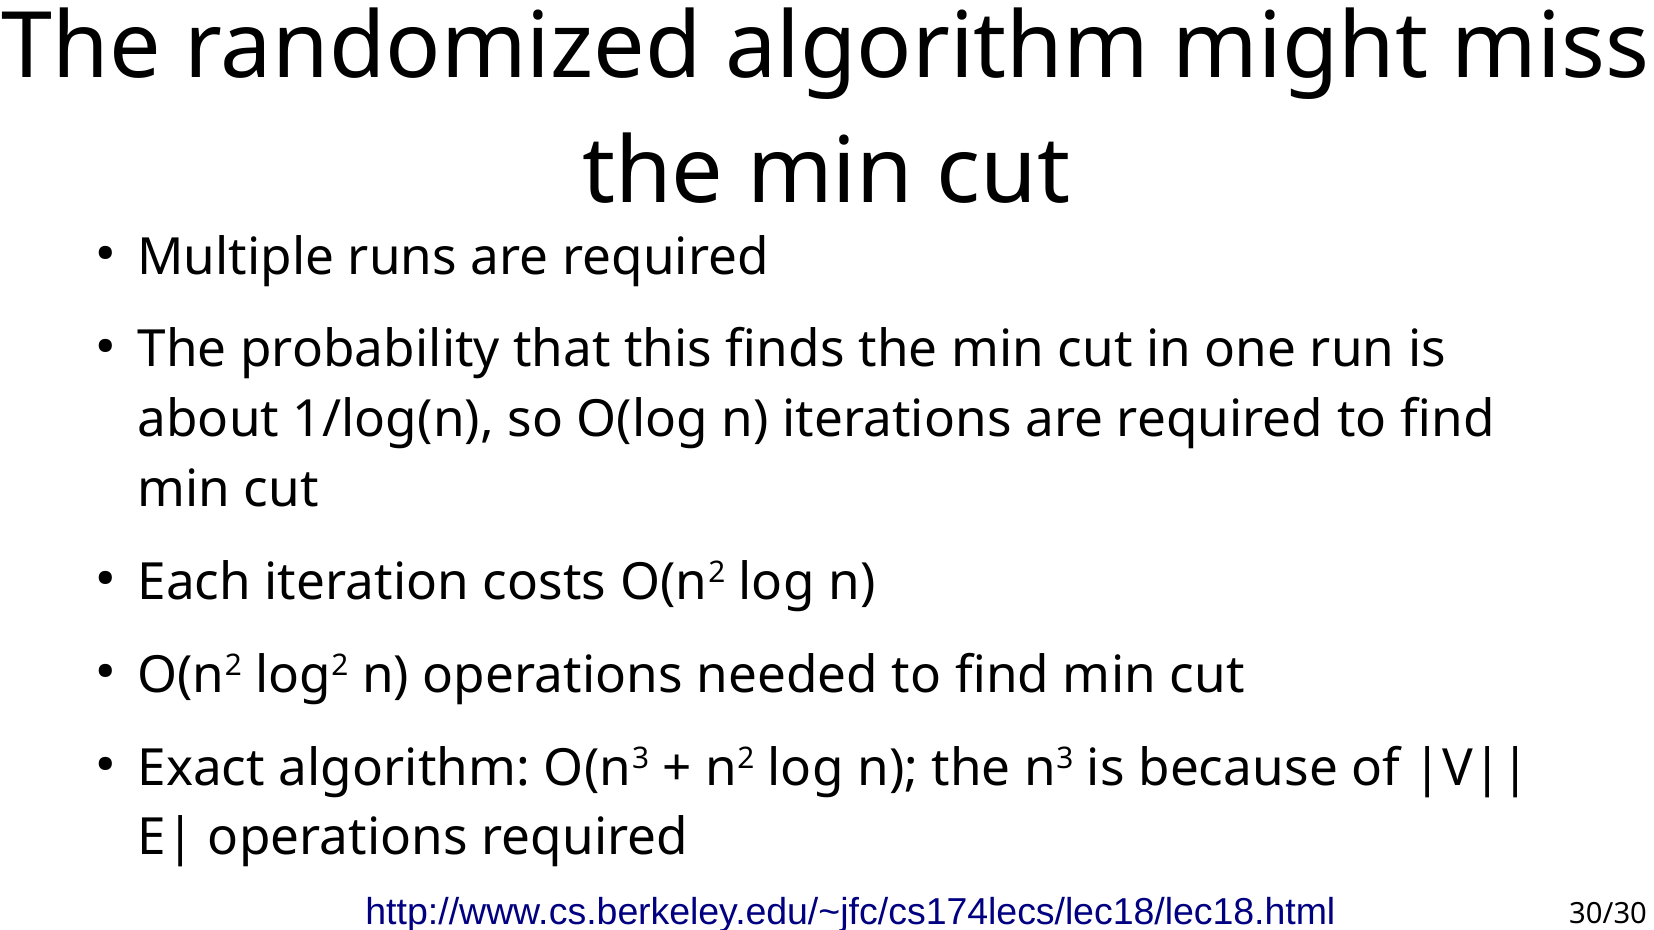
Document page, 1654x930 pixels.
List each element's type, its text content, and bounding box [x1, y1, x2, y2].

title The randomized algorithm might miss the min cut [0, 0, 1653, 210]
list Multiple runs are required The probability that this finds the min cut in one run is about 1/log(n), so O(log n) iterations are required to find min cut Each iteration costs O(n2 log n) O(n2 log2 n) operations needed to find min cut Exact algorithm: O(n3 + n2 log n); the n3 is because of |V||E| operations required [82, 219, 1571, 871]
text_box http://www.cs.berkeley.edu/~jfc/cs174lecs/lec18/lec18.html [350, 883, 1411, 930]
